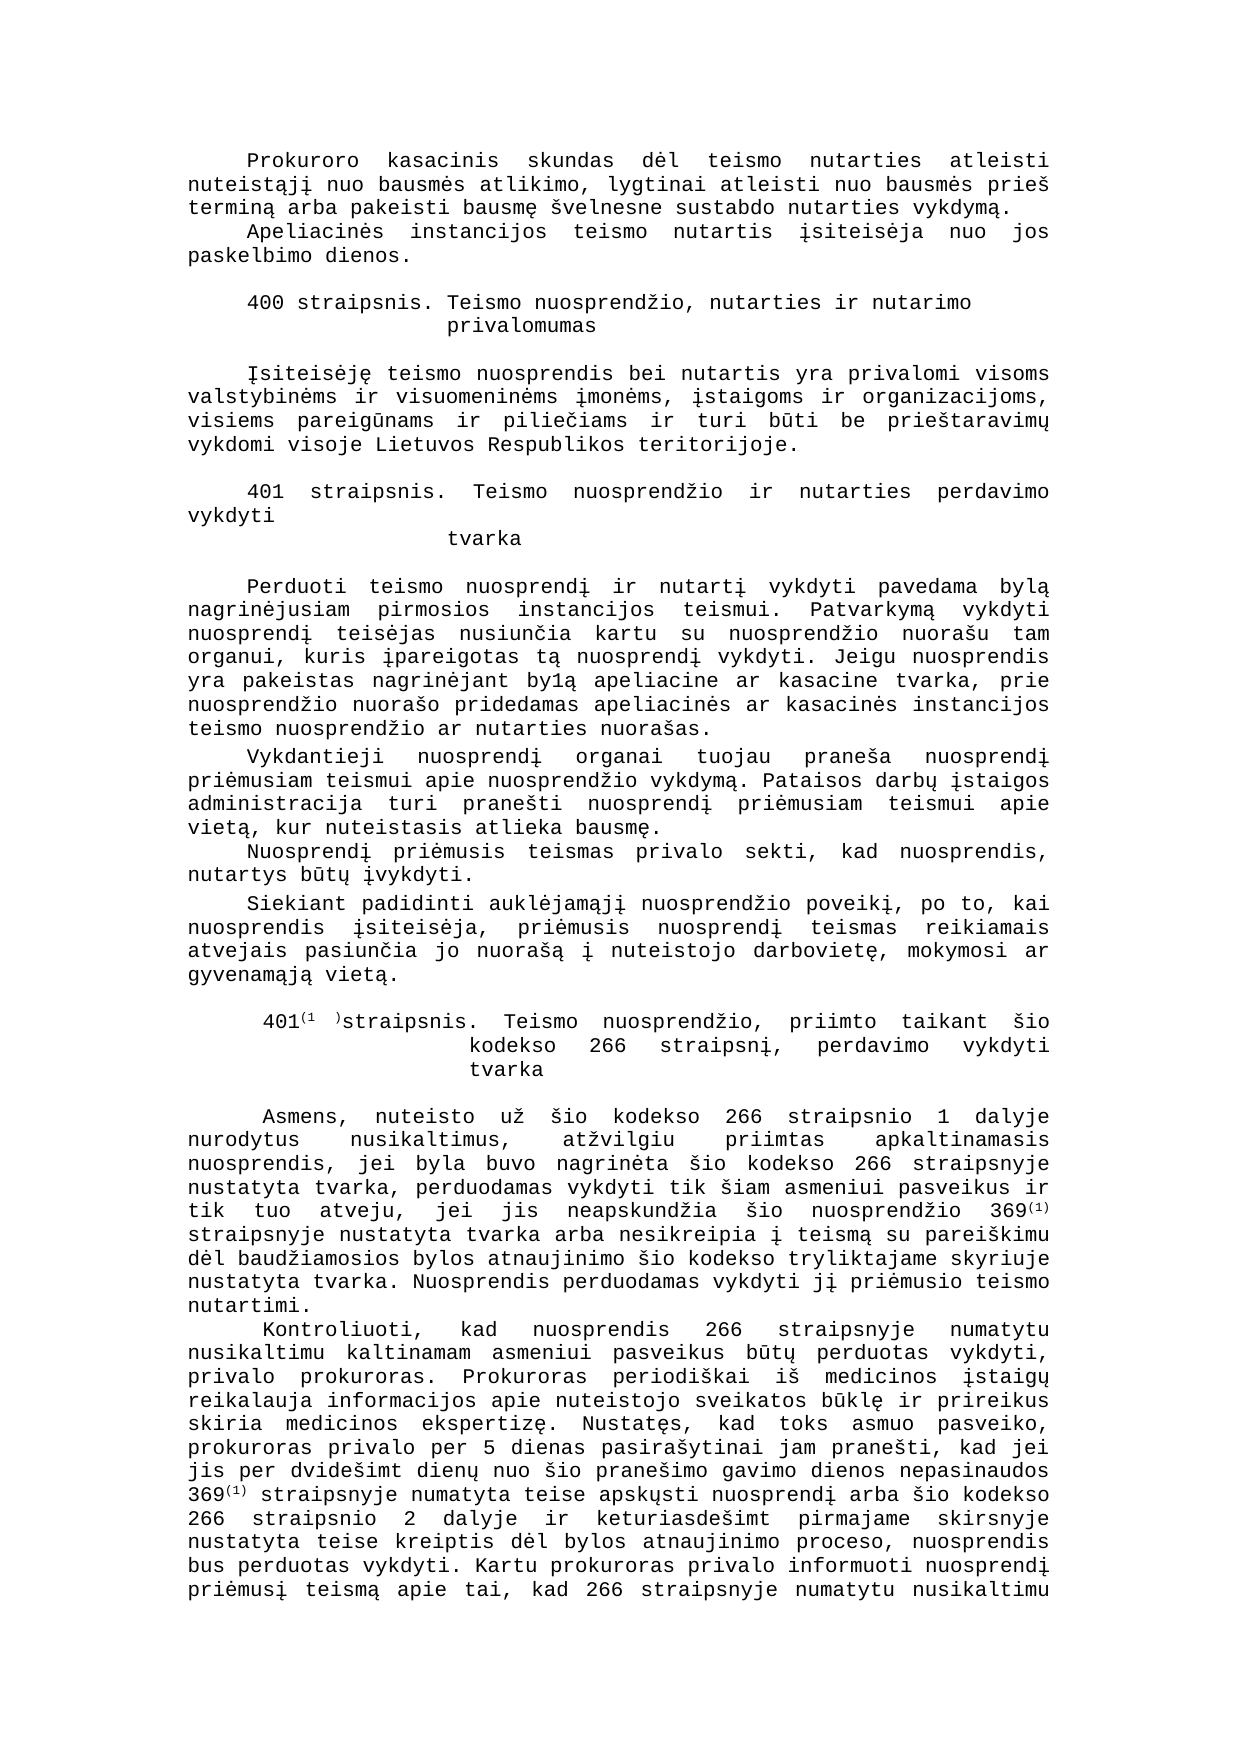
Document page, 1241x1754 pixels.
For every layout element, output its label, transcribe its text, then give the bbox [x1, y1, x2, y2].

text 400 straipsnis. Teismo nuosprendžio, nutarties ir nutarimo [187, 292, 1050, 316]
text Kontroliuoti, kad nuosprendis 266 straipsnyje numatytu nusikaltimu kaltinamam asmeniui pasveikus būtų perduotas vykdyti, privalo prokuroras. Prokuroras periodiškai iš medicinos įstaigų reikalauja informacijos apie nuteistojo sveikatos būklę ir prireikus skiria medicinos ekspertizę. Nustatęs, kad toks asmuo pasveiko, prokuroras privalo per 5 dienas pasirašytinai jam pranešti, kad jei jis per dvidešimt dienų nuo šio pranešimo gavimo dienos nepasinaudos 369(1) straipsnyje numatyta teise apskųsti nuosprendį arba šio kodekso 266 straipsnio 2 dalyje ir keturiasdešimt pirmajame skirsnyje nustatyta teise kreiptis dėl bylos atnaujinimo proceso, nuosprendis bus perduotas vykdyti. Kartu prokuroras privalo informuoti nuosprendį priėmusį teismą apie tai, kad 266 straipsnyje numatytu nusikaltimu [187, 1319, 1050, 1602]
text Asmens, nuteisto už šio kodekso 266 straipsnio 1 dalyje nurodytus nusikaltimus, atžvilgiu priimtas apkaltinamasis nuosprendis, jei byla buvo nagrinėta šio kodekso 266 straipsnyje nustatyta tvarka, perduodamas vykdyti tik šiam asmeniui pasveikus ir tik tuo atveju, jei jis neapskundžia šio nuosprendžio 369(1) straipsnyje nustatyta tvarka arba nesikreipia į teismą su pareiškimu dėl baudžiamosios bylos atnaujinimo šio kodekso tryliktajame skyriuje nustatyta tvarka. Nuosprendis perduodamas vykdyti jį priėmusio teismo nutartimi. [187, 1106, 1050, 1319]
text 401 straipsnis. Teismo nuosprendžio ir nutarties perdavimo vykdyti [187, 481, 1050, 528]
text Įsiteisėję teismo nuosprendis bei nutartis yra privalomi visoms valstybinėms ir visuomeninėms įmonėms, įstaigoms ir organizacijoms, visiems pareigūnams ir piliečiams ir turi būti be prieštaravimų vykdomi visoje Lietuvos Respublikos teritorijoje. [187, 363, 1050, 457]
text Nuosprendį priėmusis teismas privalo sekti, kad nuosprendis, nutartys būtų įvykdyti. [187, 841, 1050, 888]
text Vykdantieji nuosprendį organai tuojau praneša nuosprendį priėmusiam teismui apie nuosprendžio vykdymą. Pataisos darbų įstaigos administracija turi pranešti nuosprendį priėmusiam teismui apie vietą, kur nuteistasis atlieka bausmę. [187, 746, 1050, 841]
text 401(1 )straipsnis. Teismo nuosprendžio, priimto taikant šio kodekso 266 straipsnį, perdavimo vykdyti tvarka [262, 1011, 1050, 1082]
text Prokuroro kasacinis skundas dėl teismo nutarties atleisti nuteistąjį nuo bausmės atlikimo, lygtinai atleisti nuo bausmės prieš terminą arba pakeisti bausmę švelnesne sustabdo nutarties vykdymą. [187, 150, 1050, 221]
text Apeliacinės instancijos teismo nutartis įsiteisėja nuo jos paskelbimo dienos. [187, 221, 1050, 268]
text Siekiant padidinti auklėjamąjį nuosprendžio poveikį, po to, kai nuosprendis įsiteisėja, priėmusis nuosprendį teismas reikiamais atvejais pasiunčia jo nuorašą į nuteistojo darbovietę, mokymosi ar gyvenamąją vietą. [187, 893, 1050, 988]
text tvarka [187, 528, 1050, 552]
text Perduoti teismo nuosprendį ir nutartį vykdyti pavedama bylą nagrinėjusiam pirmosios instancijos teismui. Patvarkymą vykdyti nuosprendį teisėjas nusiunčia kartu su nuosprendžio nuorašu tam organui, kuris įpareigotas tą nuosprendį vykdyti. Jeigu nuosprendis yra pakeistas nagrinėjant by1ą apeliacine ar kasacine tvarka, prie nuosprendžio nuorašo pridedamas apeliacinės ar kasacinės instancijos teismo nuosprendžio ar nutarties nuorašas. [187, 576, 1050, 741]
text privalomumas [187, 316, 1050, 339]
